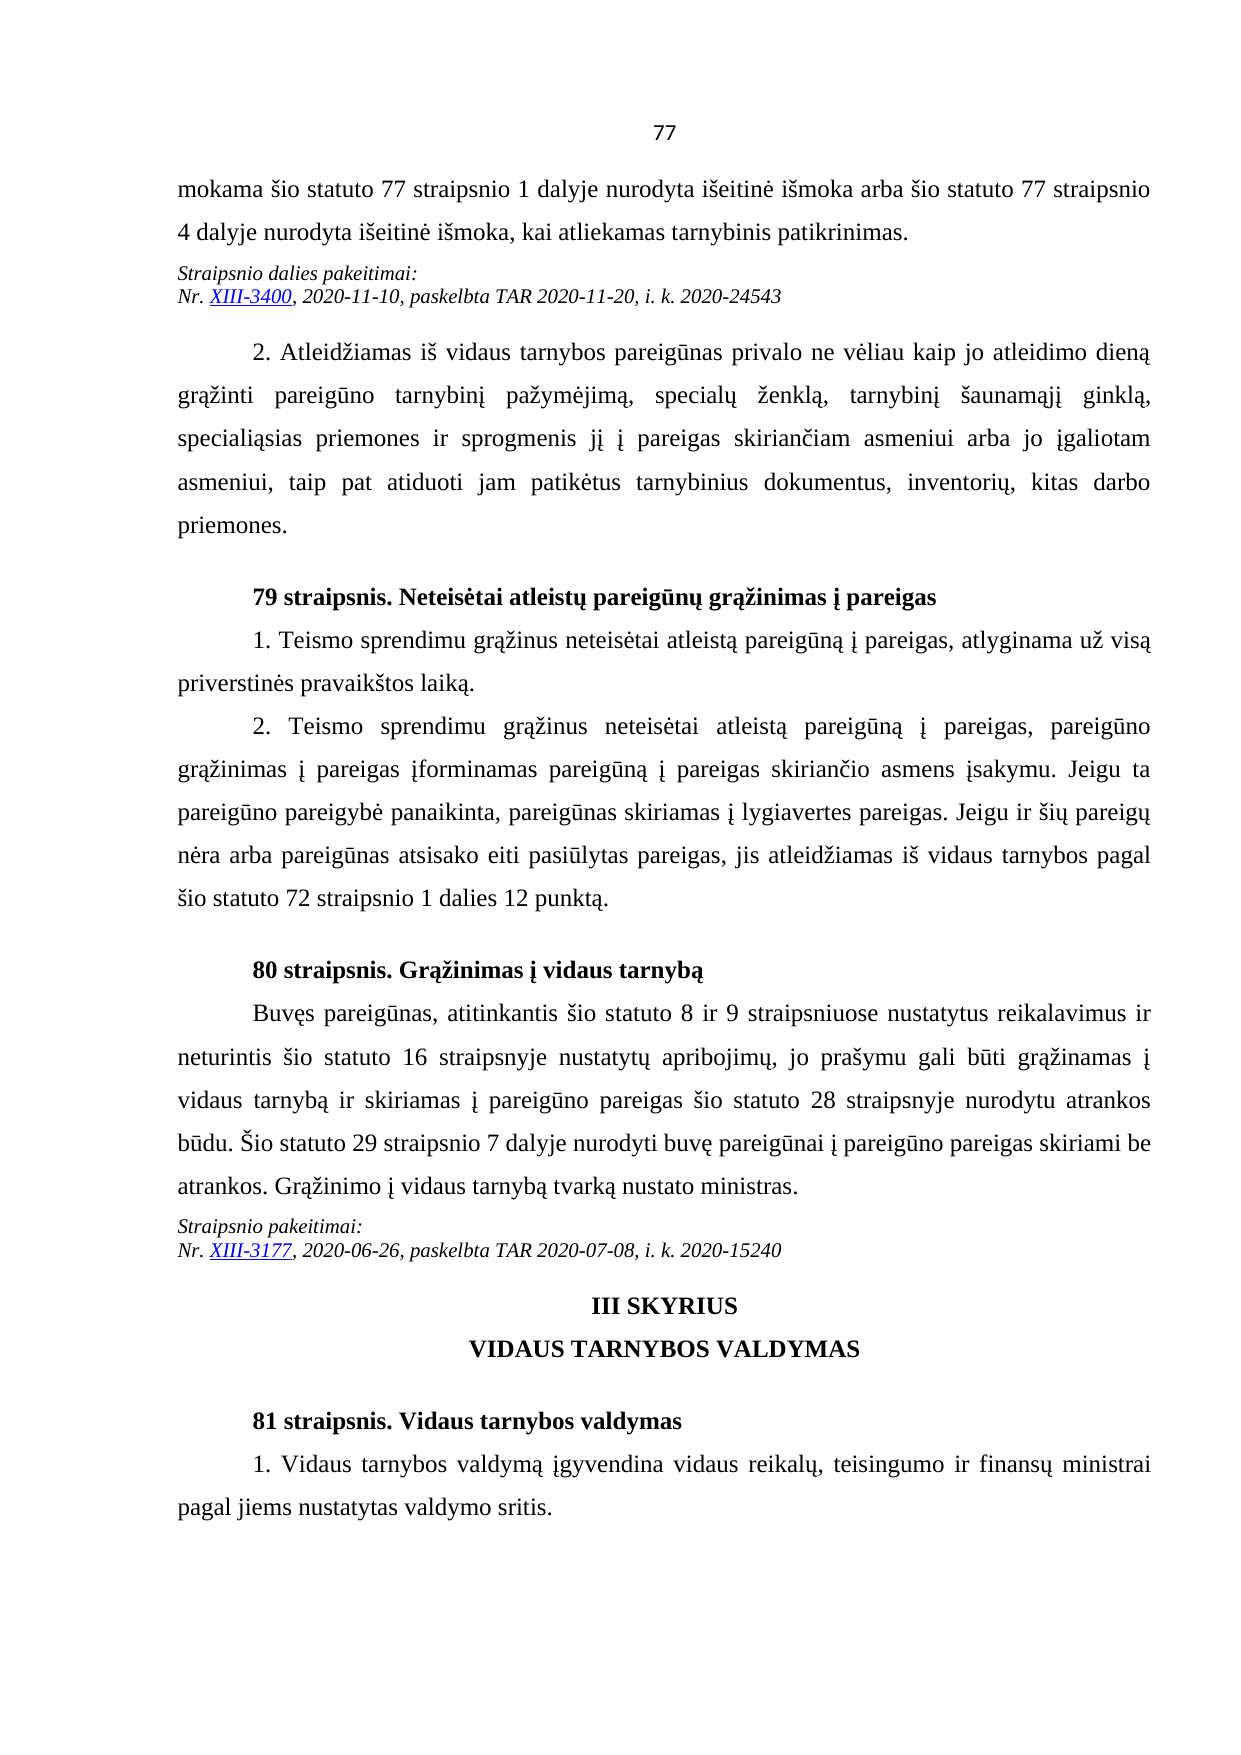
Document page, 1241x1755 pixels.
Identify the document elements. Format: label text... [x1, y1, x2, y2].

text Nr. XIII-3177, 2020-06-26, paskelbta TAR 2020-07-08, i. k. 2020-15240 [177, 1238, 1152, 1262]
text 80 straipsnis. Grąžinimas į vidaus tarnybą [177, 955, 1152, 984]
text 2. Atleidžiamas iš vidaus tarnybos pareigūnas privalo ne vėliau kaip jo atleidimo dieną grąžinti pareigūno tarnybinį pažymėjimą, specialų ženklą, tarnybinį šaunamąjį ginklą, specialiąsias priemones ir sprogmenis jį į pareigas skiriančiam asmeniui arba jo įgaliotam asmeniui, taip pat atiduoti jam patikėtus tarnybinius dokumentus, inventorių, kitas darbo priemones. [177, 337, 1152, 538]
text Straipsnio pakeitimai: [177, 1214, 1152, 1238]
text Nr. XIII-3400, 2020-11-10, paskelbta TAR 2020-11-20, i. k. 2020-24543 [177, 284, 1152, 308]
text 79 straipsnis. Neteisėtai atleistų pareigūnų grąžinimas į pareigas [177, 582, 1152, 610]
text 2. Teismo sprendimu grąžinus neteisėtai atleistą pareigūną į pareigas, pareigūno grąžinimas į pareigas įforminamas pareigūną į pareigas skiriančio asmens įsakymu. Jeigu ta pareigūno pareigybė panaikinta, pareigūnas skiriamas į lygiavertes pareigas. Jeigu ir šių pareigų nėra arba pareigūnas atsisako eiti pasiūlytas pareigas, jis atleidžiamas iš vidaus tarnybos pagal šio statuto 72 straipsnio 1 dalies 12 punktą. [177, 711, 1152, 912]
text 81 straipsnis. Vidaus tarnybos valdymas [177, 1406, 1152, 1435]
text mokama šio statuto 77 straipsnio 1 dalyje nurodyta išeitinė išmoka arba šio statuto 77 straipsnio 4 dalyje nurodyta išeitinė išmoka, kai atliekamas tarnybinis patikrinimas. [177, 174, 1152, 246]
text 1. Vidaus tarnybos valdymą įgyvendina vidaus reikalų, teisingumo ir finansų ministrai pagal jiems nustatytas valdymo sritis. [177, 1449, 1152, 1521]
text 1. Teismo sprendimu grąžinus neteisėtai atleistą pareigūną į pareigas, atlyginama už visą priverstinės pravaikštos laiką. [177, 625, 1152, 697]
text VIDAUS TARNYBOS VALDYMAS [177, 1334, 1152, 1363]
text Straipsnio dalies pakeitimai: [177, 260, 1152, 284]
text Buvęs pareigūnas, atitinkantis šio statuto 8 ir 9 straipsniuose nustatytus reikalavimus ir neturintis šio statuto 16 straipsnyje nustatytų apribojimų, jo prašymu gali būti grąžinamas į vidaus tarnybą ir skiriamas į pareigūno pareigas šio statuto 28 straipsnyje nurodytu atrankos būdu. Šio statuto 29 straipsnio 7 dalyje nurodyti buvę pareigūnai į pareigūno pareigas skiriami be atrankos. Grąžinimo į vidaus tarnybą tvarką nustato ministras. [177, 998, 1152, 1200]
text III SKYRIUS [177, 1291, 1152, 1320]
